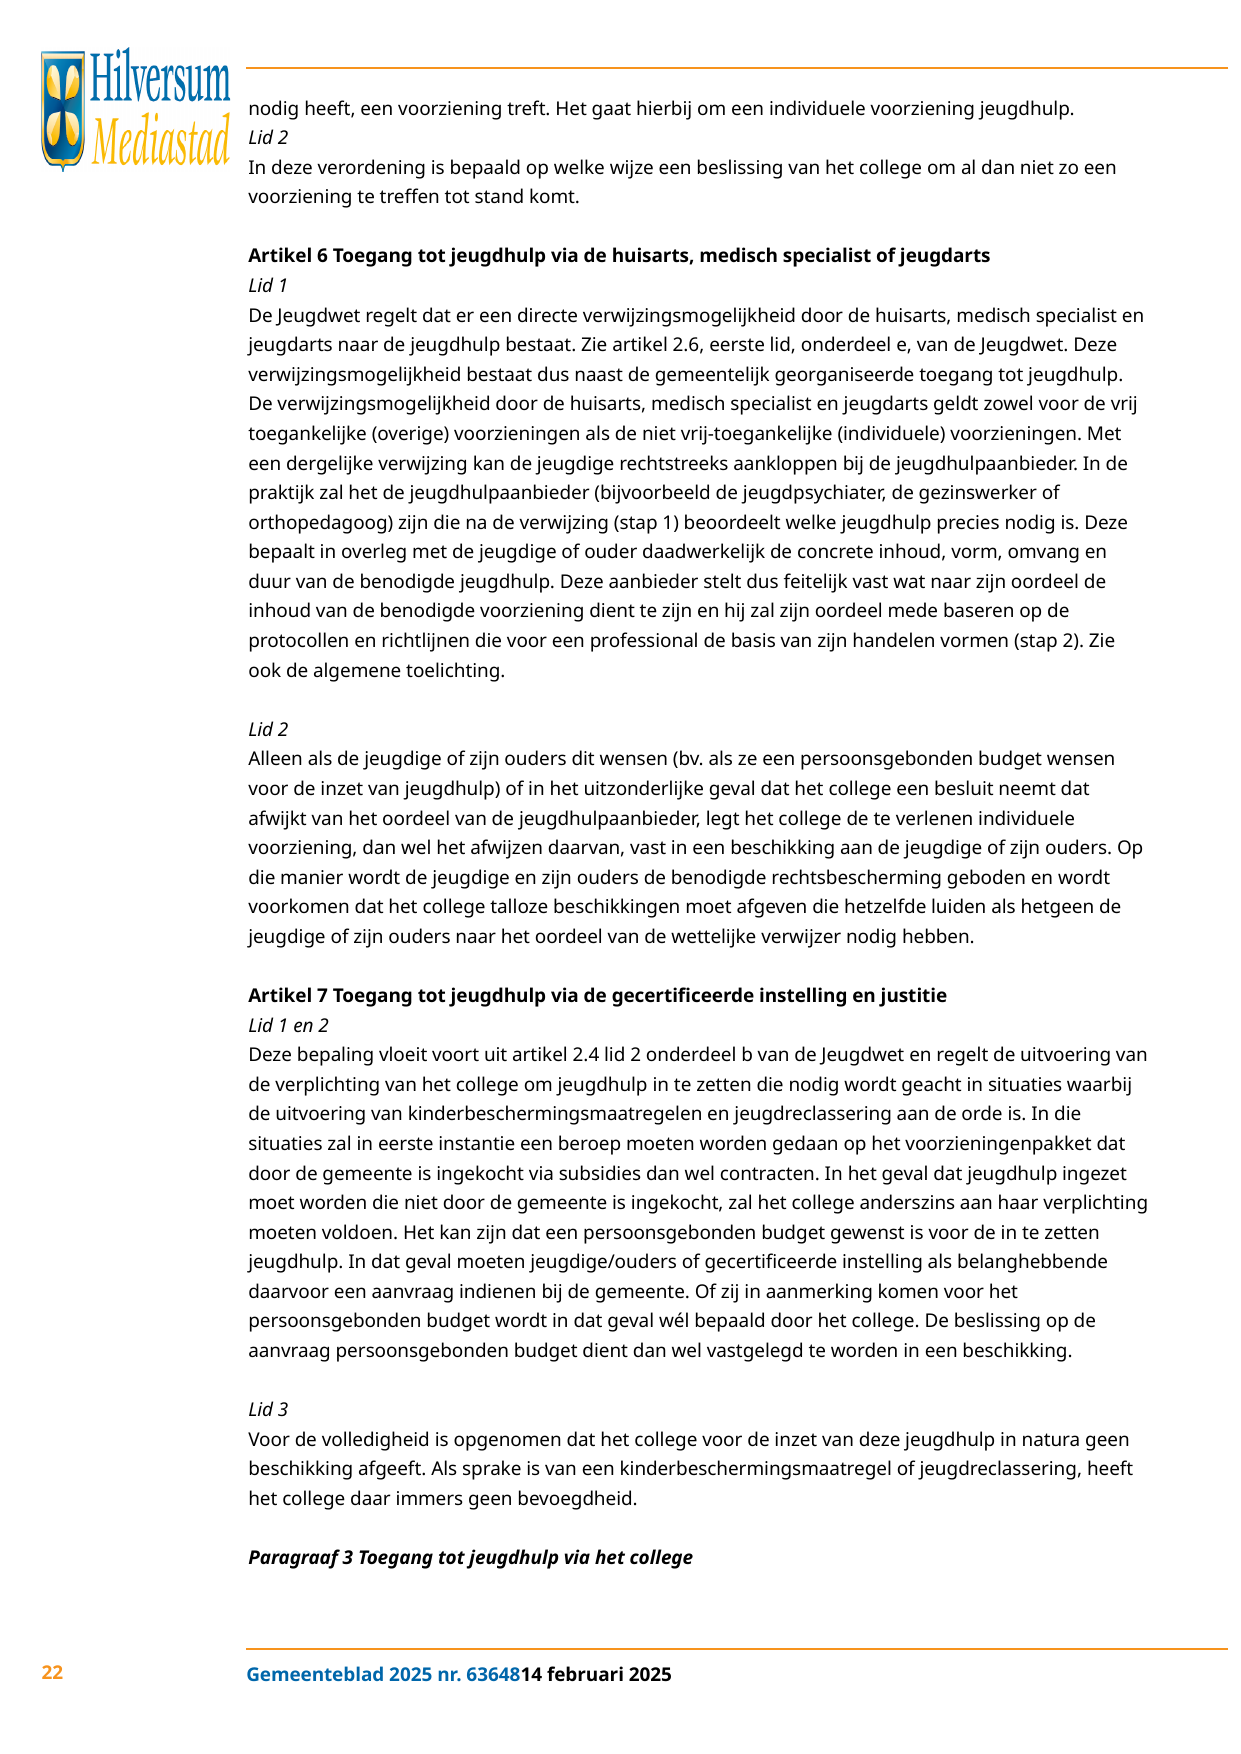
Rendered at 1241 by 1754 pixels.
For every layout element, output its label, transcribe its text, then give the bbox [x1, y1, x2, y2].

text Lid 2 [248, 124, 1152, 150]
text Alleen als de jeugdige of zijn ouders dit wensen (bv. als ze een persoonsgebonden budget wensen voor de inzet van jeugdhulp) of in het uitzonderlijke geval dat het college een besluit neemt dat afwijkt van het oordeel van de jeugdhulpaanbieder, legt het college de te verlenen individuele voorziening, dan wel het afwijzen daarvan, vast in een beschikking aan de jeugdige of zijn ouders. Op die manier wordt de jeugdige en zijn ouders de benodigde rechtsbescherming geboden en wordt voorkomen dat het college talloze beschikkingen moet afgeven die hetzelfde luiden als hetgeen de jeugdige of zijn ouders naar het oordeel van de wettelijke verwijzer nodig hebben. [248, 746, 1152, 949]
text Lid 1 [248, 272, 1152, 298]
text Artikel 7 Toegang tot jeugdhulp via de gecertificeerde instelling en justitie [248, 982, 1152, 1008]
text In deze verordening is bepaald op welke wijze een beslissing van het college om al dan niet zo een voorziening te treffen tot stand komt. [248, 154, 1152, 209]
text Lid 3 [248, 1396, 1152, 1422]
text Lid 1 en 2 [248, 1012, 1152, 1038]
text nodig heeft, een voorziening treft. Het gaat hierbij om een individuele voorziening jeugdhulp. [248, 95, 1152, 121]
text Paragraaf 3 Toegang tot jeugdhulp via het college [248, 1544, 1152, 1570]
picture [41, 47, 231, 172]
text Lid 2 [248, 716, 1152, 742]
text De Jeugdwet regelt dat er een directe verwijzingsmogelijkheid door de huisarts, medisch specialist en jeugdarts naar de jeugdhulp bestaat. Zie artikel 2.6, eerste lid, onderdeel e, van de Jeugdwet. Deze verwijzingsmogelijkheid bestaat dus naast de gemeentelijk georganiseerde toegang tot jeugdhulp. De verwijzingsmogelijkheid door de huisarts, medisch specialist en jeugdarts geldt zowel voor de vrij toegankelijke (overige) voorzieningen als de niet vrij-toegankelijke (individuele) voorzieningen. Met een dergelijke verwijzing kan de jeugdige rechtstreeks aankloppen bij de jeugdhulpaanbieder. In de praktijk zal het de jeugdhulpaanbieder (bijvoorbeeld de jeugdpsychiater, de gezinswerker of orthopedagoog) zijn die na de verwijzing (stap 1) beoordeelt welke jeugdhulp precies nodig is. Deze bepaalt in overleg met de jeugdige of ouder daadwerkelijk de concrete inhoud, vorm, omvang en duur van de benodigde jeugdhulp. Deze aanbieder stelt dus feitelijk vast wat naar zijn oordeel de inhoud van de benodigde voorziening dient te zijn en hij zal zijn oordeel mede baseren op de protocollen en richtlijnen die voor een professional de basis van zijn handelen vormen (stap 2). Zie ook de algemene toelichting. [248, 302, 1152, 683]
text Artikel 6 Toegang tot jeugdhulp via de huisarts, medisch specialist of jeugdarts [248, 243, 1152, 268]
text Deze bepaling vloeit voort uit artikel 2.4 lid 2 onderdeel b van de Jeugdwet en regelt de uitvoering van de verplichting van het college om jeugdhulp in te zetten die nodig wordt geacht in situaties waarbij de uitvoering van kinderbeschermingsmaatregelen en jeugdreclassering aan de orde is. In die situaties zal in eerste instantie een beroep moeten worden gedaan op het voorzieningenpakket dat door de gemeente is ingekocht via subsidies dan wel contracten. In het geval dat jeugdhulp ingezet moet worden die niet door de gemeente is ingekocht, zal het college anderszins aan haar verplichting moeten voldoen. Het kan zijn dat een persoonsgebonden budget gewenst is voor de in te zetten jeugdhulp. In dat geval moeten jeugdige/ouders of gecertificeerde instelling als belanghebbende daarvoor een aanvraag indienen bij de gemeente. Of zij in aanmerking komen voor het persoonsgebonden budget wordt in dat geval wél bepaald door het college. De beslissing op de aanvraag persoonsgebonden budget dient dan wel vastgelegd te worden in een beschikking. [248, 1041, 1152, 1363]
text Voor de volledigheid is opgenomen dat het college voor de inzet van deze jeugdhulp in natura geen beschikking afgeeft. Als sprake is van een kinderbeschermingsmaatregel of jeugdreclassering, heeft het college daar immers geen bevoegdheid. [248, 1426, 1152, 1511]
